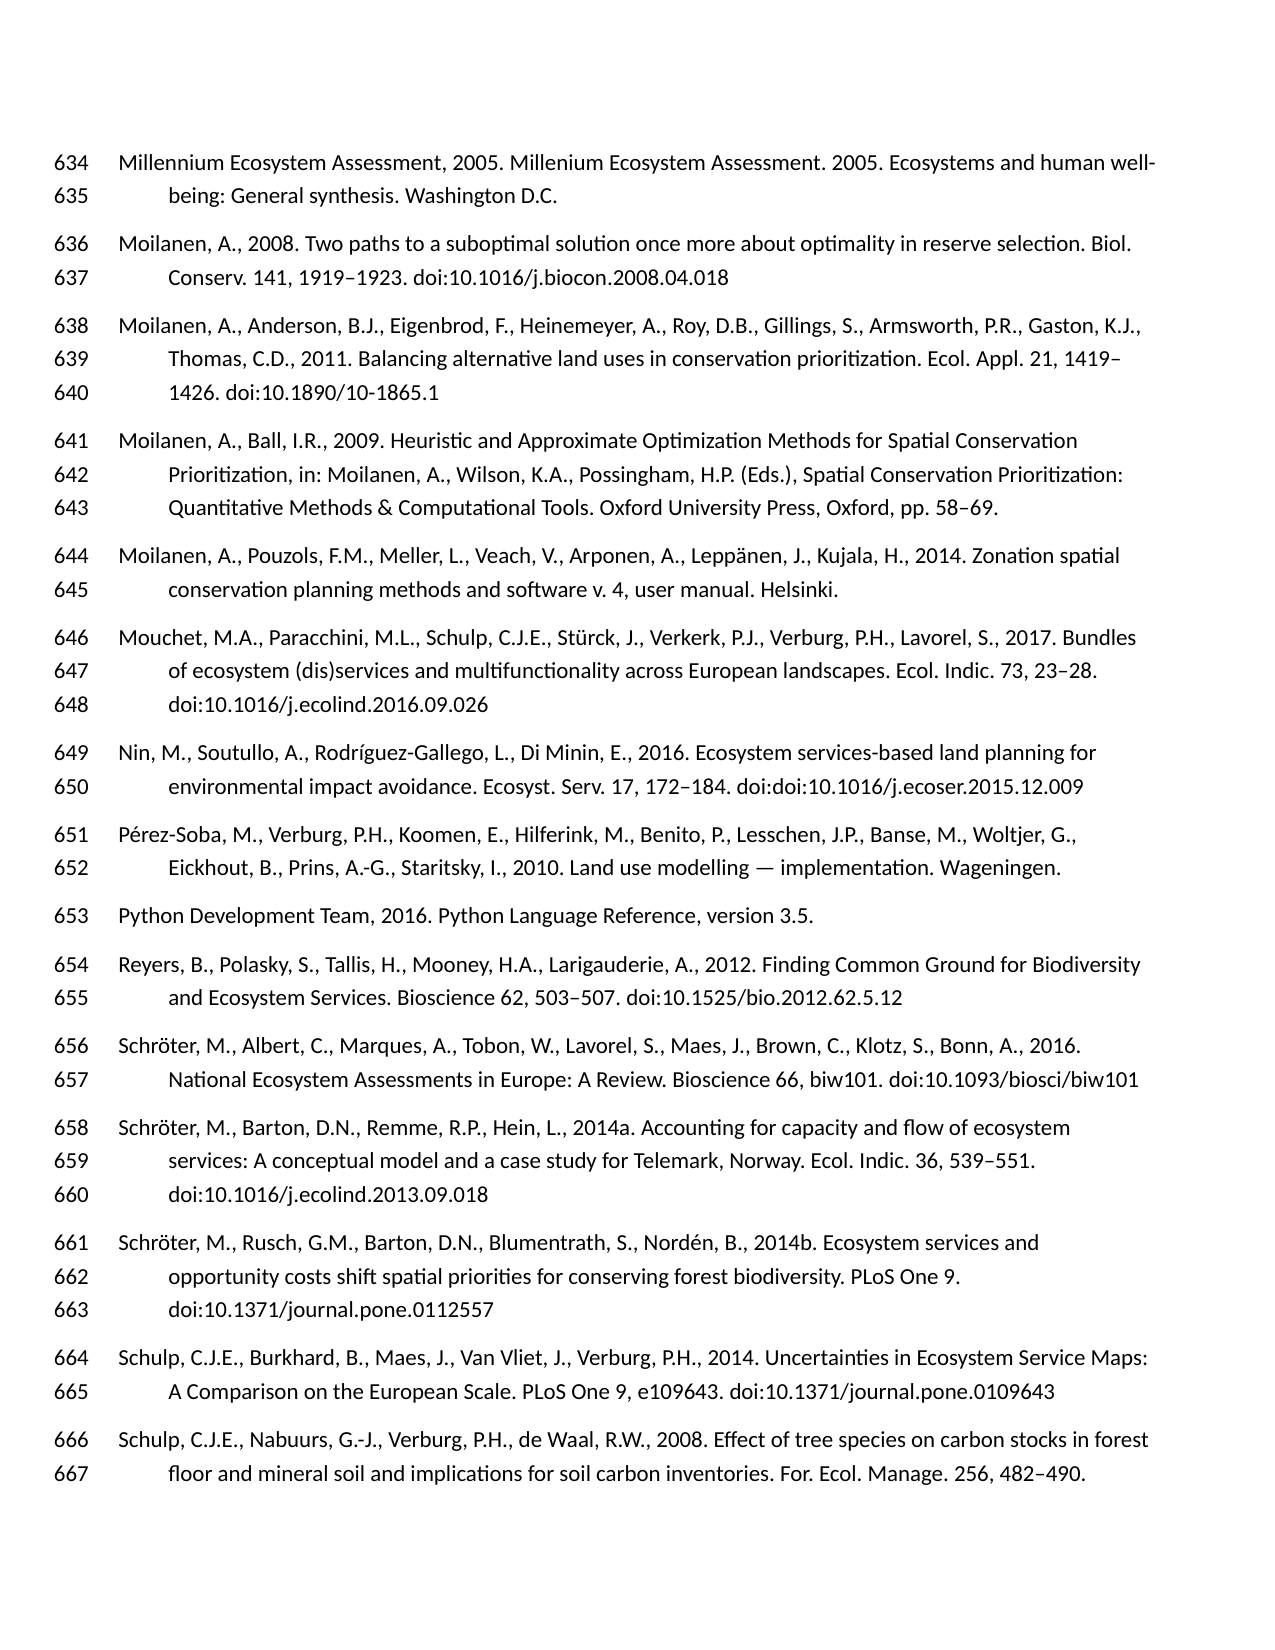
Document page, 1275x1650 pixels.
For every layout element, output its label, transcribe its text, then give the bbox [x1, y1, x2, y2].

text Pérez-Soba, M., Verburg, P.H., Koomen, E., Hilferink, M., Benito, P., Lesschen, J.P., Banse, M., Woltjer, G., Eickhout, B., Prins, A.-G., Staritsky, I., 2010. Land use modelling — implementation. Wageningen. [118, 820, 1157, 881]
text Schulp, C.J.E., Nabuurs, G.-J., Verburg, P.H., de Waal, R.W., 2008. Effect of tree species on carbon stocks in forest floor and mineral soil and implications for soil carbon inventories. For. Ecol. Manage. 256, 482–490. [118, 1425, 1157, 1487]
text Moilanen, A., Ball, I.R., 2009. Heuristic and Approximate Optimization Methods for Spatial Conservation Prioritization, in: Moilanen, A., Wilson, K.A., Possingham, H.P. (Eds.), Spatial Conservation Prioritization: Quantitative Methods & Computational Tools. Oxford University Press, Oxford, pp. 58–69. [118, 426, 1157, 521]
text Moilanen, A., Anderson, B.J., Eigenbrod, F., Heinemeyer, A., Roy, D.B., Gillings, S., Armsworth, P.R., Gaston, K.J., Thomas, C.D., 2011. Balancing alternative land uses in conservation prioritization. Ecol. Appl. 21, 1419–1426. doi:10.1890/10-1865.1 [118, 311, 1157, 406]
text Schröter, M., Rusch, G.M., Barton, D.N., Blumentrath, S., Nordén, B., 2014b. Ecosystem services and opportunity costs shift spatial priorities for conserving forest biodiversity. PLoS One 9. doi:10.1371/journal.pone.0112557 [118, 1228, 1157, 1323]
text Moilanen, A., Pouzols, F.M., Meller, L., Veach, V., Arponen, A., Leppänen, J., Kujala, H., 2014. Zonation spatial conservation planning methods and software v. 4, user manual. Helsinki. [118, 541, 1157, 603]
text Mouchet, M.A., Paracchini, M.L., Schulp, C.J.E., Stürck, J., Verkerk, P.J., Verburg, P.H., Lavorel, S., 2017. Bundles of ecosystem (dis)services and multifunctionality across European landscapes. Ecol. Indic. 73, 23–28. doi:10.1016/j.ecolind.2016.09.026 [118, 623, 1157, 718]
text Schröter, M., Albert, C., Marques, A., Tobon, W., Lavorel, S., Maes, J., Brown, C., Klotz, S., Bonn, A., 2016. National Ecosystem Assessments in Europe: A Review. Bioscience 66, biw101. doi:10.1093/biosci/biw101 [118, 1031, 1157, 1093]
text Python Development Team, 2016. Python Language Reference, version 3.5. [118, 902, 1157, 929]
text Schröter, M., Barton, D.N., Remme, R.P., Hein, L., 2014a. Accounting for capacity and flow of ecosystem services: A conceptual model and a case study for Telemark, Norway. Ecol. Indic. 36, 539–551. doi:10.1016/j.ecolind.2013.09.018 [118, 1113, 1157, 1208]
text Millennium Ecosystem Assessment, 2005. Millenium Ecosystem Assessment. 2005. Ecosystems and human well-being: General synthesis. Washington D.C. [118, 148, 1157, 209]
text Moilanen, A., 2008. Two paths to a suboptimal solution once more about optimality in reserve selection. Biol. Conserv. 141, 1919–1923. doi:10.1016/j.biocon.2008.04.018 [118, 229, 1157, 291]
text Nin, M., Soutullo, A., Rodríguez-Gallego, L., Di Minin, E., 2016. Ecosystem services-based land planning for environmental impact avoidance. Ecosyst. Serv. 17, 172–184. doi:doi:10.1016/j.ecoser.2015.12.009 [118, 738, 1157, 800]
text Schulp, C.J.E., Burkhard, B., Maes, J., Van Vliet, J., Verburg, P.H., 2014. Uncertainties in Ecosystem Service Maps: A Comparison on the European Scale. PLoS One 9, e109643. doi:10.1371/journal.pone.0109643 [118, 1343, 1157, 1405]
text Reyers, B., Polasky, S., Tallis, H., Mooney, H.A., Larigauderie, A., 2012. Finding Common Ground for Biodiversity and Ecosystem Services. Bioscience 62, 503–507. doi:10.1525/bio.2012.62.5.12 [118, 950, 1157, 1011]
